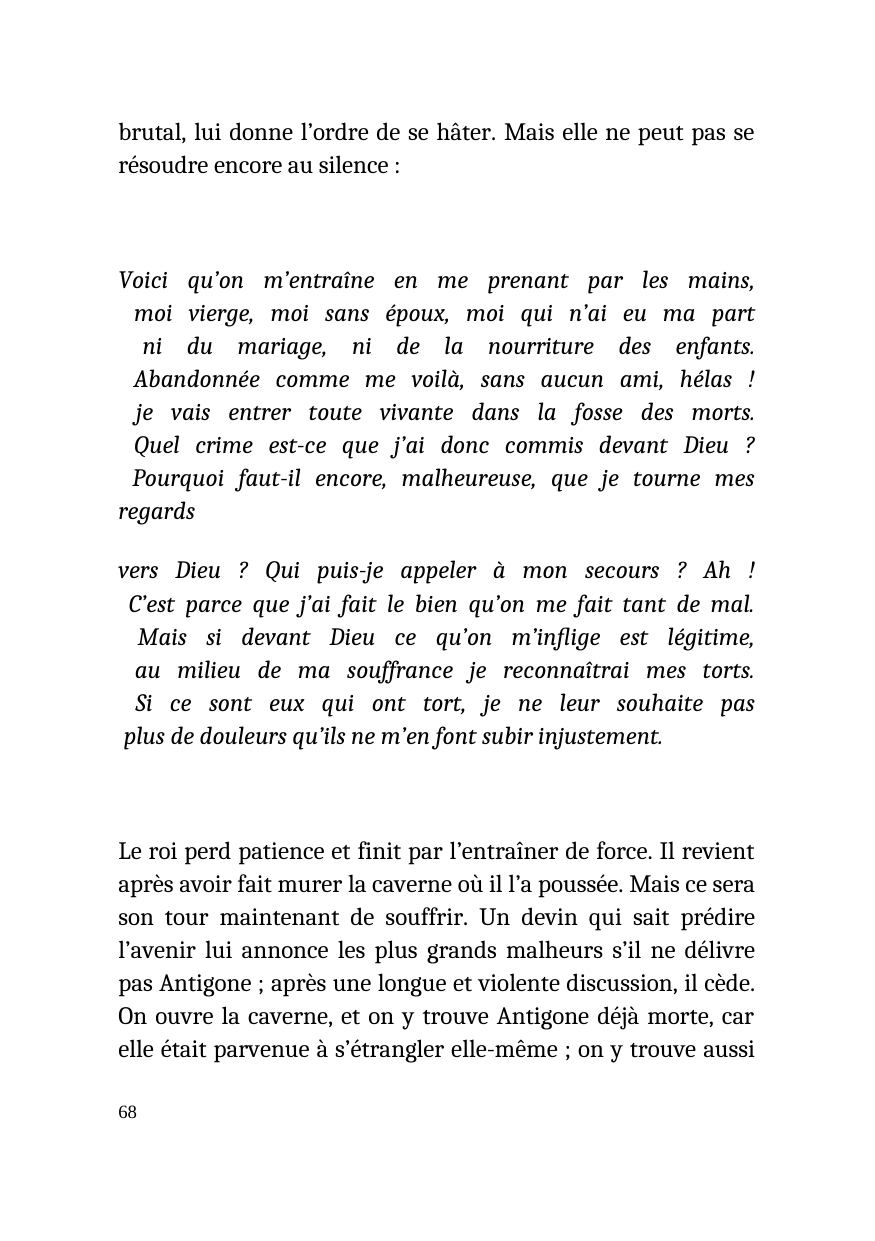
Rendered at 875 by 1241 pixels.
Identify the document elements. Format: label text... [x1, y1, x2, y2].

text vers Dieu ? Qui puis-je appeler à mon secours ? Ah ! C’est parce que j’ai fait le bien qu’on me fait tant de mal. Mais si devant Dieu ce qu’on m’inflige est légitime, au milieu de ma souffrance je reconnaîtrai mes torts. Si ce sont eux qui ont tort, je ne leur souhaite pas plus de douleurs qu’ils ne m’en font subir injustement. [118, 556, 756, 750]
text Le roi perd patience et finit par l’entraîner de force. Il revient après avoir fait murer la caverne où il l’a poussée. Mais ce sera son tour maintenant de souffrir. Un devin qui sait prédire l’avenir lui annonce les plus grands malheurs s’il ne délivre pas Antigone ; après une longue et violente discussion, il cède. On ouvre la caverne, et on y trouve Antigone déjà morte, car elle était parvenue à s’étrangler elle-même ; on y trouve aussi [118, 837, 756, 1063]
text Voici qu’on m’entraîne en me prenant par les mains, moi vierge, moi sans époux, moi qui n’ai eu ma part ni du mariage, ni de la nourriture des enfants. Abandonnée comme me voilà, sans aucun ami, hélas ! je vais entrer toute vivante dans la fosse des morts. Quel crime est-ce que j’ai donc commis devant Dieu ? Pourquoi faut-il encore, malheureuse, que je tourne mes regards [118, 266, 756, 526]
text brutal, lui donne l’ordre de se hâter. Mais elle ne peut pas se résoudre encore au silence : [118, 118, 756, 180]
